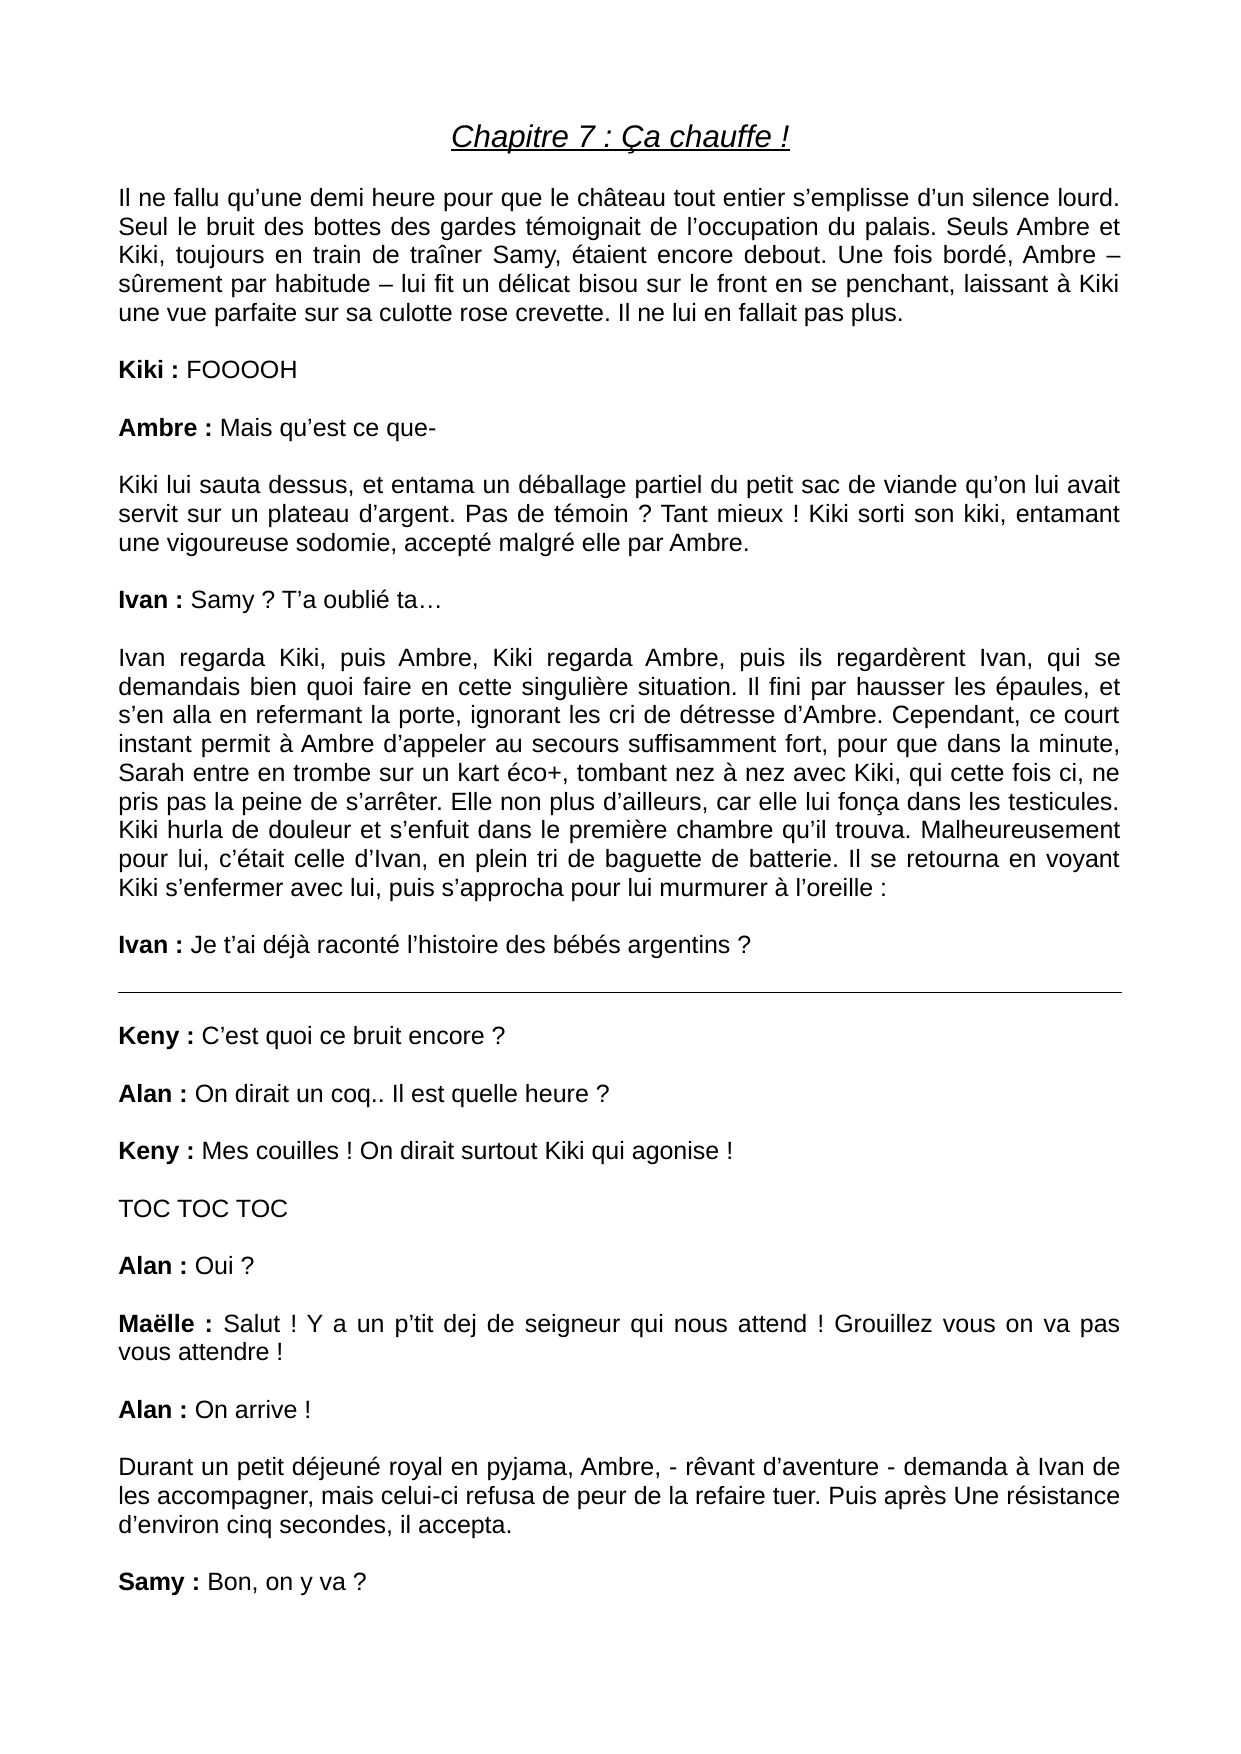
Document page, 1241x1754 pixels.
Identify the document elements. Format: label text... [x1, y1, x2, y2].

text Keny : Mes couilles ! On dirait surtout Kiki qui agonise ! [118, 1136, 1122, 1165]
text Keny : C’est quoi ce bruit encore ? [118, 1021, 1122, 1050]
text Chapitre 7 : Ça chauffe ! [118, 118, 1122, 154]
text Samy : Bon, on y va ? [118, 1567, 1122, 1596]
text TOC TOC TOC [118, 1193, 1122, 1222]
text Alan : Oui ? [118, 1251, 1122, 1280]
text Kiki : FOOOOH [118, 355, 1122, 384]
text Durant un petit déjeuné royal en pyjama, Ambre, - rêvant d’aventure - demanda à Ivan de les accompagner, mais celui-ci refusa de peur de la refaire tuer. Puis après Une résistance d’environ cinq secondes, il accepta. [118, 1452, 1122, 1538]
text Ivan regarda Kiki, puis Ambre, Kiki regarda Ambre, puis ils regardèrent Ivan, qui se demandais bien quoi faire en cette singulière situation. Il fini par hausser les épaules, et s’en alla en refermant la porte, ignorant les cri de détresse d’Ambre. Cependant, ce court instant permit à Ambre d’appeler au secours suffisamment fort, pour que dans la minute, Sarah entre en trombe sur un kart éco+, tombant nez à nez avec Kiki, qui cette fois ci, ne pris pas la peine de s’arrêter. Elle non plus d’ailleurs, car elle lui fonça dans les testicules. Kiki hurla de douleur et s’enfuit dans le première chambre qu’il trouva. Malheureusement pour lui, c’était celle d’Ivan, en plein tri de baguette de batterie. Il se retourna en voyant Kiki s’enfermer avec lui, puis s’approcha pour lui murmurer à l’oreille : [118, 643, 1122, 902]
text Il ne fallu qu’une demi heure pour que le château tout entier s’emplisse d’un silence lourd. Seul le bruit des bottes des gardes témoignait de l’occupation du palais. Seuls Ambre et Kiki, toujours en train de traîner Samy, étaient encore debout. Une fois bordé, Ambre – sûrement par habitude – lui fit un délicat bisou sur le front en se penchant, laissant à Kiki une vue parfaite sur sa culotte rose crevette. Il ne lui en fallait pas plus. [118, 183, 1122, 327]
text Kiki lui sauta dessus, et entama un déballage partiel du petit sac de viande qu’on lui avait servit sur un plateau d’argent. Pas de témoin ? Tant mieux ! Kiki sorti son kiki, entamant une vigoureuse sodomie, accepté malgré elle par Ambre. [118, 470, 1122, 557]
text Ivan : Je t’ai déjà raconté l’histoire des bébés argentins ? [118, 930, 1122, 959]
text Ivan : Samy ? T’a oublié ta… [118, 585, 1122, 614]
text Maëlle : Salut ! Y a un p’tit dej de seigneur qui nous attend ! Grouillez vous on va pas vous attendre ! [118, 1308, 1122, 1366]
text Ambre : Mais qu’est ce que- [118, 413, 1122, 442]
text Alan : On arrive ! [118, 1395, 1122, 1423]
text Alan : On dirait un coq.. Il est quelle heure ? [118, 1078, 1122, 1107]
